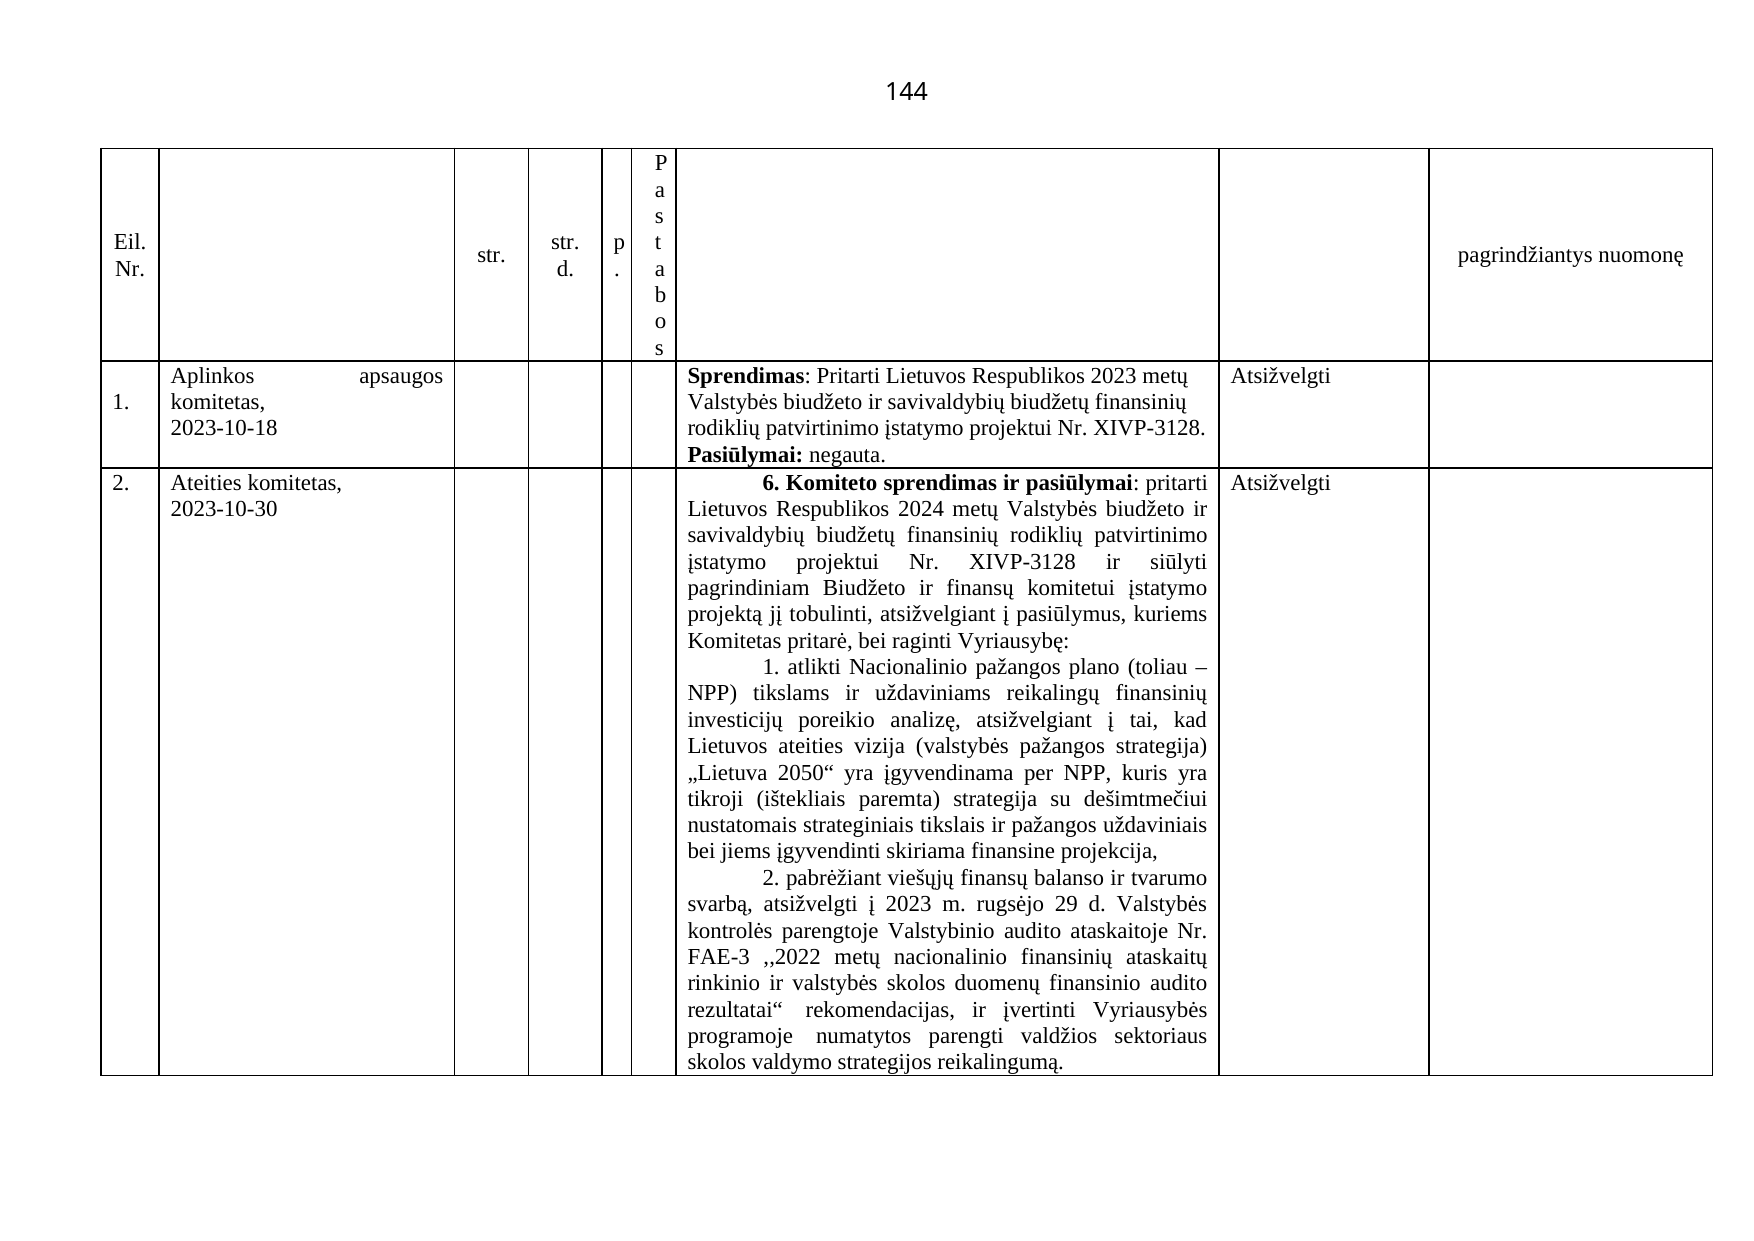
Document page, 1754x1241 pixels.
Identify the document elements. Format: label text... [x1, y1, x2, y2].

table_cell [1430, 362, 1712, 467]
table_cell str. [455, 149, 528, 360]
table_cell [1430, 469, 1712, 1075]
table_cell [603, 362, 631, 467]
table_cell [529, 362, 601, 467]
table_cell 2. [102, 469, 158, 1075]
table_cell Aplinkos apsaugos komitetas, 2023-10-18 [160, 362, 454, 467]
table_cell Atsižvelgti [1220, 469, 1428, 1075]
table_header [160, 149, 454, 360]
table_cell p. [603, 149, 631, 360]
table_header pagrindžiantys nuomonę [1430, 149, 1712, 360]
table_cell Ateities komitetas, 2023-10-30 [160, 469, 454, 1075]
table_cell [632, 469, 675, 1075]
table_cell 6. Komiteto sprendimas ir pasiūlymai: pritarti Lietuvos Respublikos 2024 metų Valstybės biudžeto ir savivaldybių biudžetų finansinių rodiklių patvirtinimo įstatymo projektui Nr. XIVP-3128 ir siūlyti pagrindiniam Biudžeto ir finansų komitetui įstatymo projektą jį tobulinti, atsižvelgiant į pasiūlymus, kuriems Komitetas pritarė, bei raginti Vyriausybę: 1. atlikti Nacionalinio pažangos plano (toliau – NPP) tikslams ir uždaviniams reikalingų finansinių investicijų poreikio analizę, atsižvelgiant į tai, kad Lietuvos ateities vizija (valstybės pažangos strategija) „Lietuva 2050“ yra įgyvendinama per NPP, kuris yra tikroji (ištekliais paremta) strategija su dešimtmečiui nustatomais strateginiais tikslais ir pažangos uždaviniais bei jiems įgyvendinti skiriama finansine projekcija, 2. pabrėžiant viešųjų finansų balanso ir tvarumo svarbą, atsižvelgti į 2023 m. rugsėjo 29 d. Valstybės kontrolės parengtoje Valstybinio audito ataskaitoje Nr. FAE-3 ,,2022 metų nacionalinio finansinių ataskaitų rinkinio ir valstybės skolos duomenų finansinio audito rezultatai“ rekomendacijas, ir įvertinti Vyriausybės programoje numatytos parengti valdžios sektoriaus skolos valdymo strategijos reikalingumą. [677, 469, 1218, 1075]
table_cell [603, 469, 631, 1075]
table_header [1220, 149, 1428, 360]
table_cell 1. [102, 362, 158, 467]
table_cell [455, 469, 528, 1075]
table_cell Sprendimas: Pritarti Lietuvos Respublikos 2023 metų Valstybės biudžeto ir savivaldybių biudžetų finansinių rodiklių patvirtinimo įstatymo projektui Nr. XIVP-3128. Pasiūlymai: negauta. [677, 362, 1218, 467]
table_cell [529, 469, 601, 1075]
table_cell str. d. [529, 149, 601, 360]
table_header [677, 149, 1218, 360]
table_cell [632, 362, 675, 467]
table_header Pastabos [632, 149, 675, 360]
table_header Eil. Nr. [102, 149, 158, 360]
table_cell [455, 362, 528, 467]
table_cell Atsižvelgti [1220, 362, 1428, 467]
